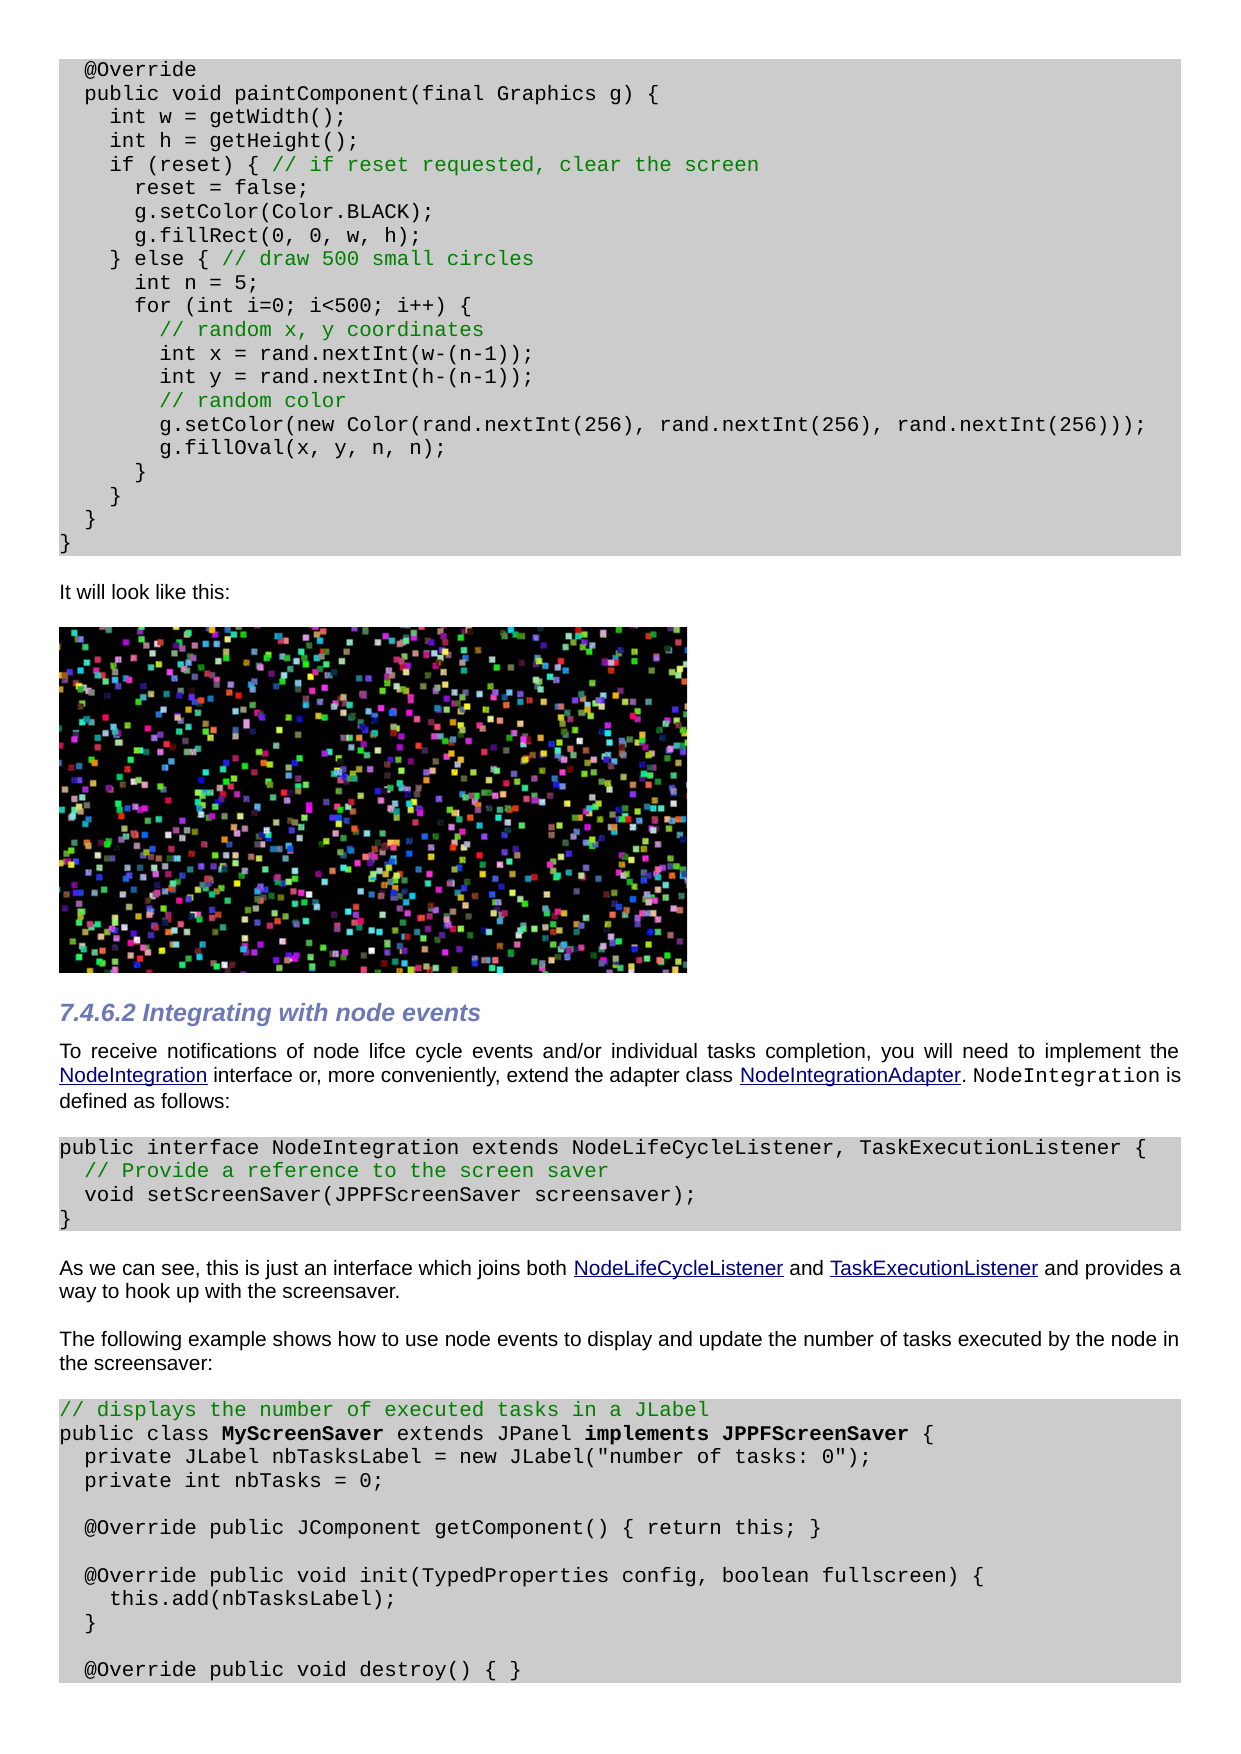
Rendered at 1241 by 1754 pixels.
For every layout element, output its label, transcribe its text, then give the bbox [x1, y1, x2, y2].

text g.setColor(Color.BLACK); [59, 201, 1181, 224]
text g.setColor(new Color(rand.nextInt(256), rand.nextInt(256), rand.nextInt(256))); [59, 414, 1181, 437]
text } [59, 532, 1181, 556]
text if (reset) { // if reset requested, clear the screen [59, 154, 1181, 177]
text private JLabel nbTasksLabel = new JLabel("number of tasks: 0"); [59, 1446, 1181, 1470]
text } [59, 485, 1181, 508]
text g.fillRect(0, 0, w, h); [59, 224, 1181, 248]
text @Override public void destroy() { } [59, 1659, 1181, 1683]
text @Override public void init(TypedProperties config, boolean fullscreen) { [59, 1564, 1181, 1588]
text } else { // draw 500 small circles [59, 248, 1181, 272]
text It will look like this: [59, 579, 1181, 603]
text // random color [59, 390, 1181, 414]
text As we can see, this is just an interface which joins both NodeLifeCycleListener and TaskExecutionListener and provides a way to hook up with the screensaver. [59, 1255, 1181, 1303]
text public interface NodeIntegration extends NodeLifeCycleListener, TaskExecutionListener { [59, 1137, 1181, 1160]
subtitle Integrating with node events [59, 998, 1181, 1027]
text void setScreenSaver(JPPFScreenSaver screensaver); [59, 1184, 1181, 1208]
text public void paintComponent(final Graphics g) { [59, 83, 1181, 106]
text this.add(nbTasksLabel); [59, 1588, 1181, 1612]
text int y = rand.nextInt(h-(n-1)); [59, 366, 1181, 390]
text int x = rand.nextInt(w-(n-1)); [59, 343, 1181, 366]
text // Provide a reference to the screen saver [59, 1160, 1181, 1184]
text // random x, y coordinates [59, 319, 1181, 343]
text private int nbTasks = 0; [59, 1470, 1181, 1494]
text // displays the number of executed tasks in a JLabel [59, 1399, 1181, 1423]
text @Override public JComponent getComponent() { return this; } [59, 1517, 1181, 1541]
text g.fillOval(x, y, n, n); [59, 437, 1181, 461]
text The following example shows how to use node events to display and update the number of tasks executed by the node in the screensaver: [59, 1327, 1181, 1375]
text } [59, 461, 1181, 485]
text int w = getWidth(); [59, 106, 1181, 130]
text public class MyScreenSaver extends JPanel implements JPPFScreenSaver { [59, 1423, 1181, 1446]
text reset = false; [59, 177, 1181, 201]
text @Override [59, 59, 1181, 83]
text int h = getHeight(); [59, 130, 1181, 154]
text for (int i=0; i<500; i++) { [59, 296, 1181, 319]
text int n = 5; [59, 272, 1181, 296]
text } [59, 1612, 1181, 1636]
text } [59, 508, 1181, 532]
text } [59, 1208, 1181, 1231]
picture [59, 627, 688, 973]
text To receive notifications of node lifce cycle events and/or individual tasks completion, you will need to implement the NodeIntegration interface or, more conveniently, extend the adapter class NodeIntegrationAdapter. NodeIntegration is defined as follows: [59, 1039, 1181, 1113]
